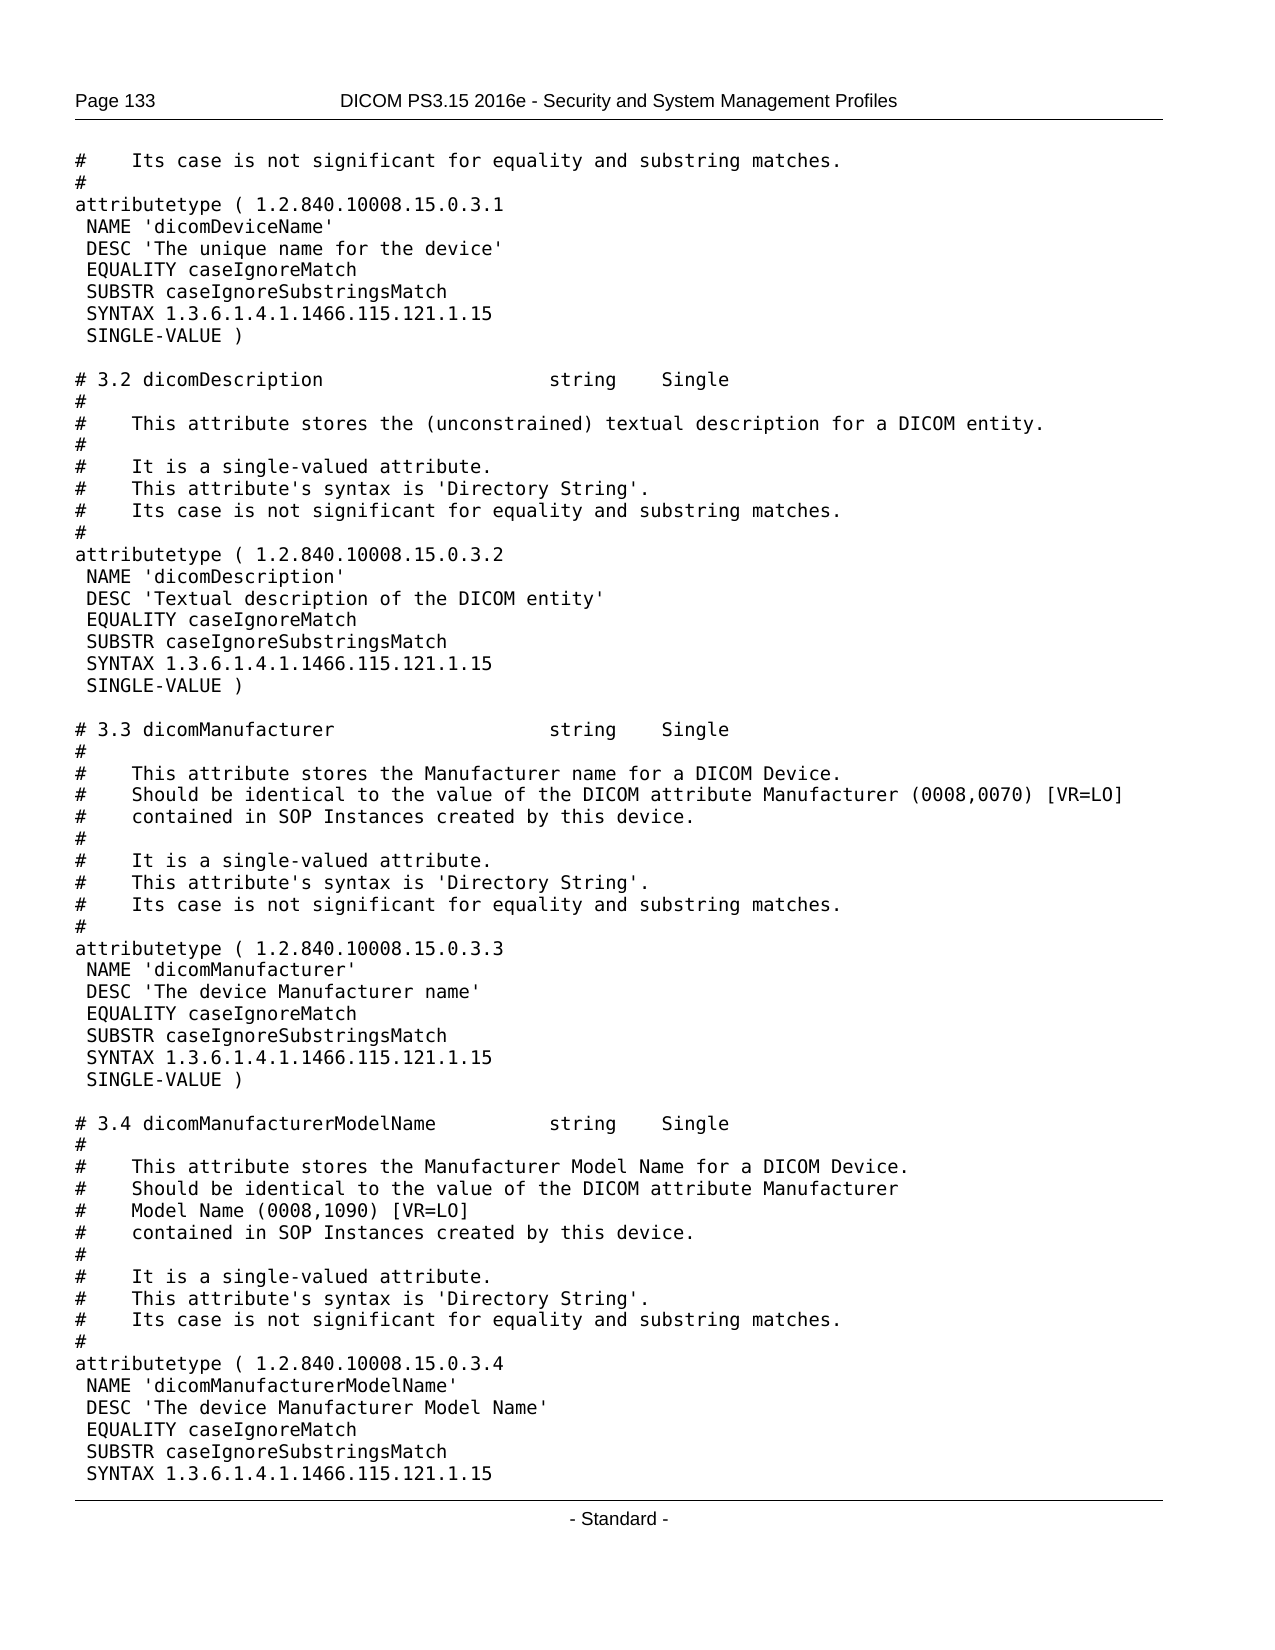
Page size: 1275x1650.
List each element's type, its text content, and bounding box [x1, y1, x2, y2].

text # Its case is not significant for equality and substring matches. # attributetype ( 1.2.840.10008.15.0.3.1 NAME 'dicomDeviceName' DESC 'The unique name for the device' EQUALITY caseIgnoreMatch SUBSTR caseIgnoreSubstringsMatch SYNTAX 1.3.6.1.4.1.1466.115.121.1.15 SINGLE-VALUE ) # 3.2 dicomDescription string Single # # This attribute stores the (unconstrained) textual description for a DICOM entity. # # It is a single-valued attribute. # This attribute's syntax is 'Directory String'. # Its case is not significant for equality and substring matches. # attributetype ( 1.2.840.10008.15.0.3.2 NAME 'dicomDescription' DESC 'Textual description of the DICOM entity' EQUALITY caseIgnoreMatch SUBSTR caseIgnoreSubstringsMatch SYNTAX 1.3.6.1.4.1.1466.115.121.1.15 SINGLE-VALUE ) # 3.3 dicomManufacturer string Single # # This attribute stores the Manufacturer name for a DICOM Device. # Should be identical to the value of the DICOM attribute Manufacturer (0008,0070) [VR=LO] # contained in SOP Instances created by this device. # # It is a single-valued attribute. # This attribute's syntax is 'Directory String'. # Its case is not significant for equality and substring matches. # attributetype ( 1.2.840.10008.15.0.3.3 NAME 'dicomManufacturer' DESC 'The device Manufacturer name' EQUALITY caseIgnoreMatch SUBSTR caseIgnoreSubstringsMatch SYNTAX 1.3.6.1.4.1.1466.115.121.1.15 SINGLE-VALUE ) # 3.4 dicomManufacturerModelName string Single # # This attribute stores the Manufacturer Model Name for a DICOM Device. # Should be identical to the value of the DICOM attribute Manufacturer # Model Name (0008,1090) [VR=LO] # contained in SOP Instances created by this device. # # It is a single-valued attribute. # This attribute's syntax is 'Directory String'. # Its case is not significant for equality and substring matches. # attributetype ( 1.2.840.10008.15.0.3.4 NAME 'dicomManufacturerModelName' DESC 'The device Manufacturer Model Name' EQUALITY caseIgnoreMatch SUBSTR caseIgnoreSubstringsMatch SYNTAX 1.3.6.1.4.1.1466.115.121.1.15 [75, 150, 1162, 1484]
